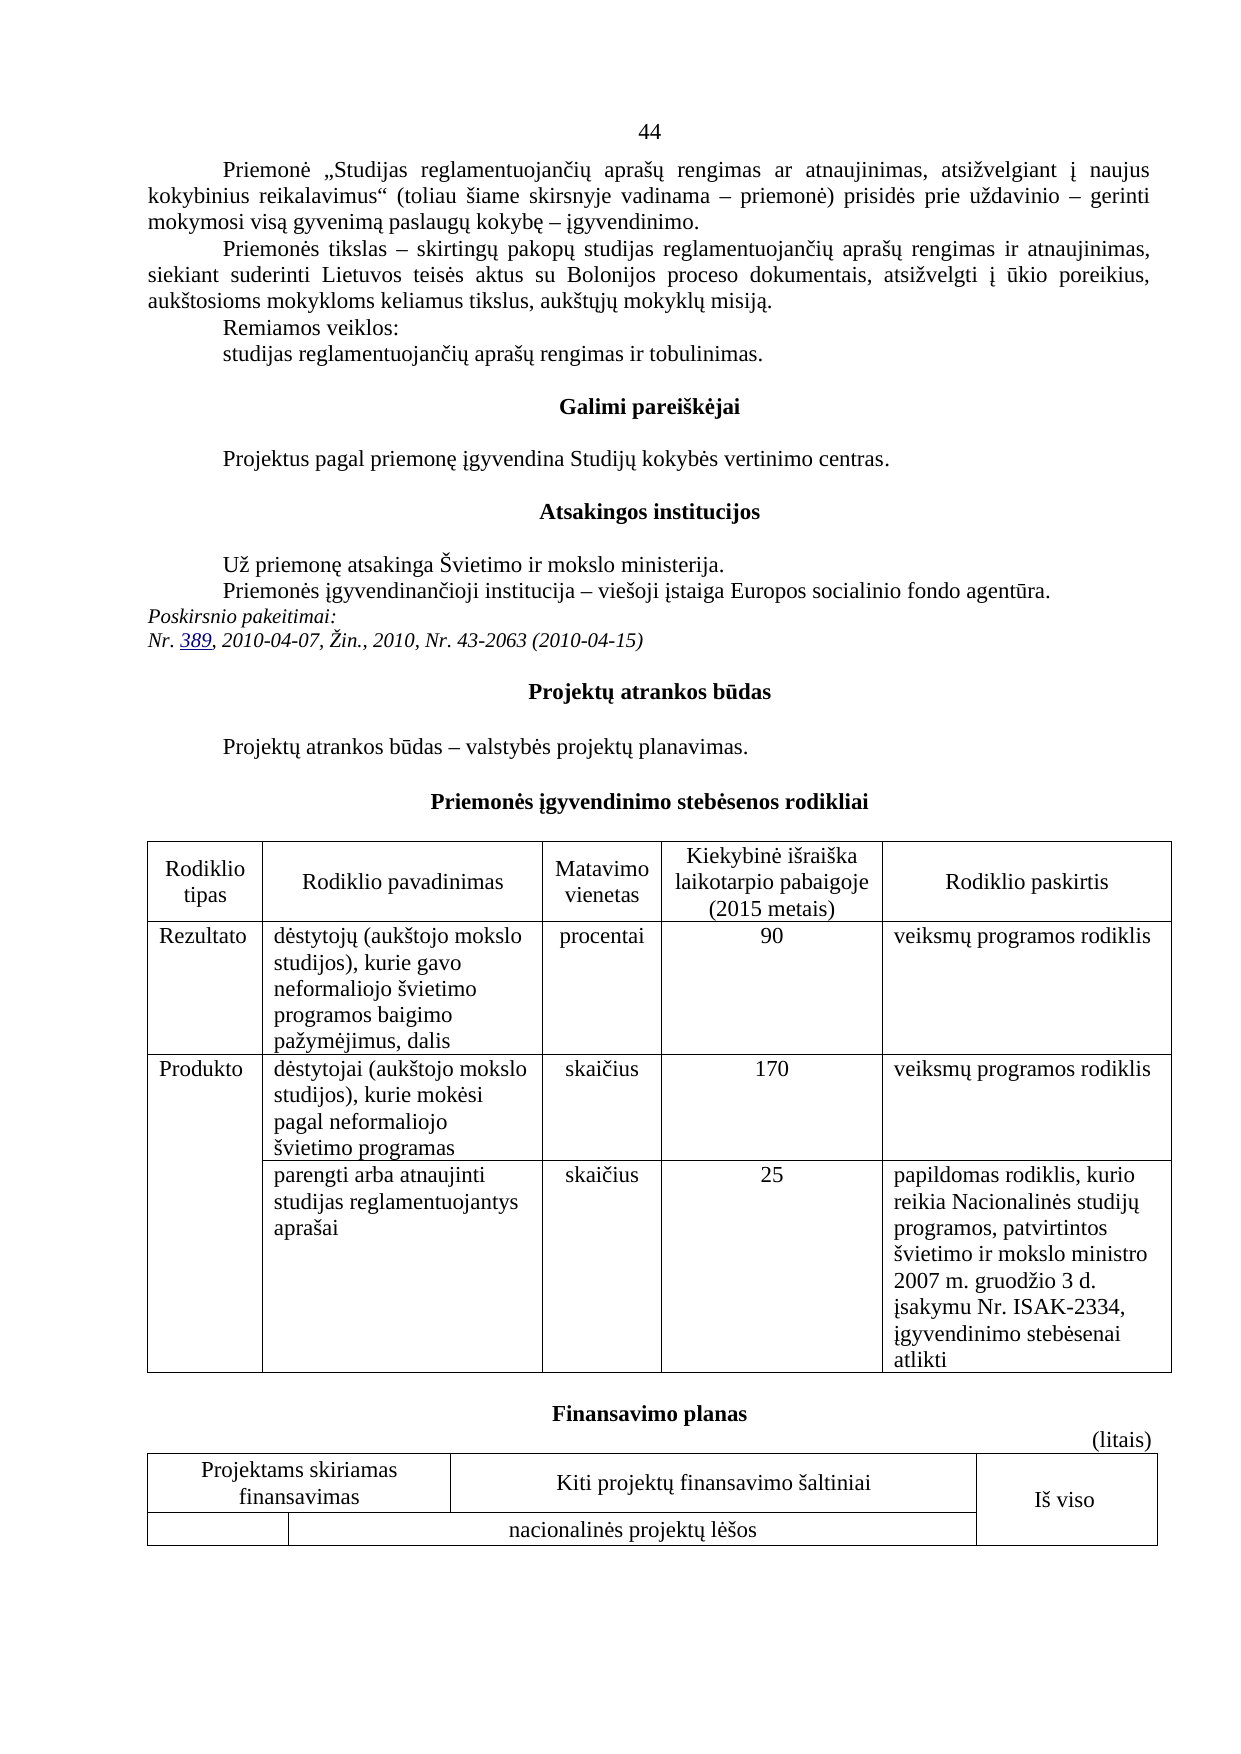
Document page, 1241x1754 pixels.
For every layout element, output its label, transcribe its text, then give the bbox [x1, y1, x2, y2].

table_header Projektams skiriamas finansavimas [148, 1454, 450, 1512]
table_cell veiksmų programos rodiklis [883, 1055, 1171, 1160]
text Priemonės įgyvendinančioji institucija – viešoji įstaiga Europos socialinio fondo agentūra. [148, 577, 1152, 604]
text Poskirsnio pakeitimai: [148, 604, 1152, 628]
table_header Rodiklio paskirtis [883, 842, 1171, 921]
table_header Rodiklio tipas [148, 842, 262, 921]
table_header Matavimo vienetas [543, 842, 661, 921]
table_cell dėstytojų (aukštojo mokslo studijos), kurie gavo neformaliojo švietimo programos baigimo pažymėjimus, dalis [263, 922, 542, 1054]
table_header Kiti projektų finansavimo šaltiniai [451, 1454, 976, 1512]
table_cell dėstytojai (aukštojo mokslo studijos), kurie mokėsi pagal neformaliojo švietimo programas [263, 1055, 542, 1160]
text Atsakingos institucijos [148, 498, 1152, 524]
text Galimi pareiškėjai [148, 393, 1152, 419]
table_cell 90 [662, 922, 882, 1054]
table_cell 25 [662, 1161, 882, 1372]
table_cell veiksmų programos rodiklis [883, 922, 1171, 1054]
text Projektų atrankos būdas [148, 678, 1152, 704]
table_header Iš viso [977, 1454, 1157, 1545]
table_cell [148, 1513, 288, 1545]
text studijas reglamentuojančių aprašų rengimas ir tobulinimas. [148, 340, 1152, 366]
text Nr. 389, 2010-04-07, Žin., 2010, Nr. 43-2063 (2010-04-15) [148, 628, 1152, 652]
text Remiamos veiklos: [148, 314, 1152, 340]
text Už priemonę atsakinga Švietimo ir mokslo ministerija. [148, 551, 1152, 577]
text (litais) [148, 1426, 1152, 1452]
table_cell 170 [662, 1055, 882, 1160]
table_cell Produkto [148, 1055, 262, 1372]
table_header Rodiklio pavadinimas [263, 842, 542, 921]
text Priemonės įgyvendinimo stebėsenos rodikliai [148, 788, 1152, 815]
text Projektų atrankos būdas – valstybės projektų planavimas. [148, 733, 1152, 759]
table_cell procentai [543, 922, 661, 1054]
table_cell parengti arba atnaujinti studijas reglamentuojantys aprašai [263, 1161, 542, 1372]
table_cell skaičius [543, 1055, 661, 1160]
text Finansavimo planas [148, 1400, 1152, 1426]
text Projektus pagal priemonę įgyvendina Studijų kokybės vertinimo centras. [148, 446, 1152, 472]
table_cell papildomas rodiklis, kurio reikia Nacionalinės studijų programos, patvirtintos švietimo ir mokslo ministro 2007 m. gruodžio 3 d. įsakymu Nr. ISAK-2334, įgyvendinimo stebėsenai atlikti [883, 1161, 1171, 1372]
table_cell nacionalinės projektų lėšos [289, 1513, 976, 1545]
table_cell skaičius [543, 1161, 661, 1372]
text Priemonė „Studijas reglamentuojančių aprašų rengimas ar atnaujinimas, atsižvelgiant į naujus kokybinius reikalavimus“ (toliau šiame skirsnyje vadinama – priemonė) prisidės prie uždavinio – gerinti mokymosi visą gyvenimą paslaugų kokybę – įgyvendinimo. [148, 156, 1152, 235]
table_cell Rezultato [148, 922, 262, 1054]
table_header Kiekybinė išraiška laikotarpio pabaigoje (2015 metais) [662, 842, 882, 921]
text Priemonės tikslas – skirtingų pakopų studijas reglamentuojančių aprašų rengimas ir atnaujinimas, siekiant suderinti Lietuvos teisės aktus su Bolonijos proceso dokumentais, atsižvelgti į ūkio poreikius, aukštosioms mokykloms keliamus tikslus, aukštųjų mokyklų misiją. [148, 235, 1152, 314]
